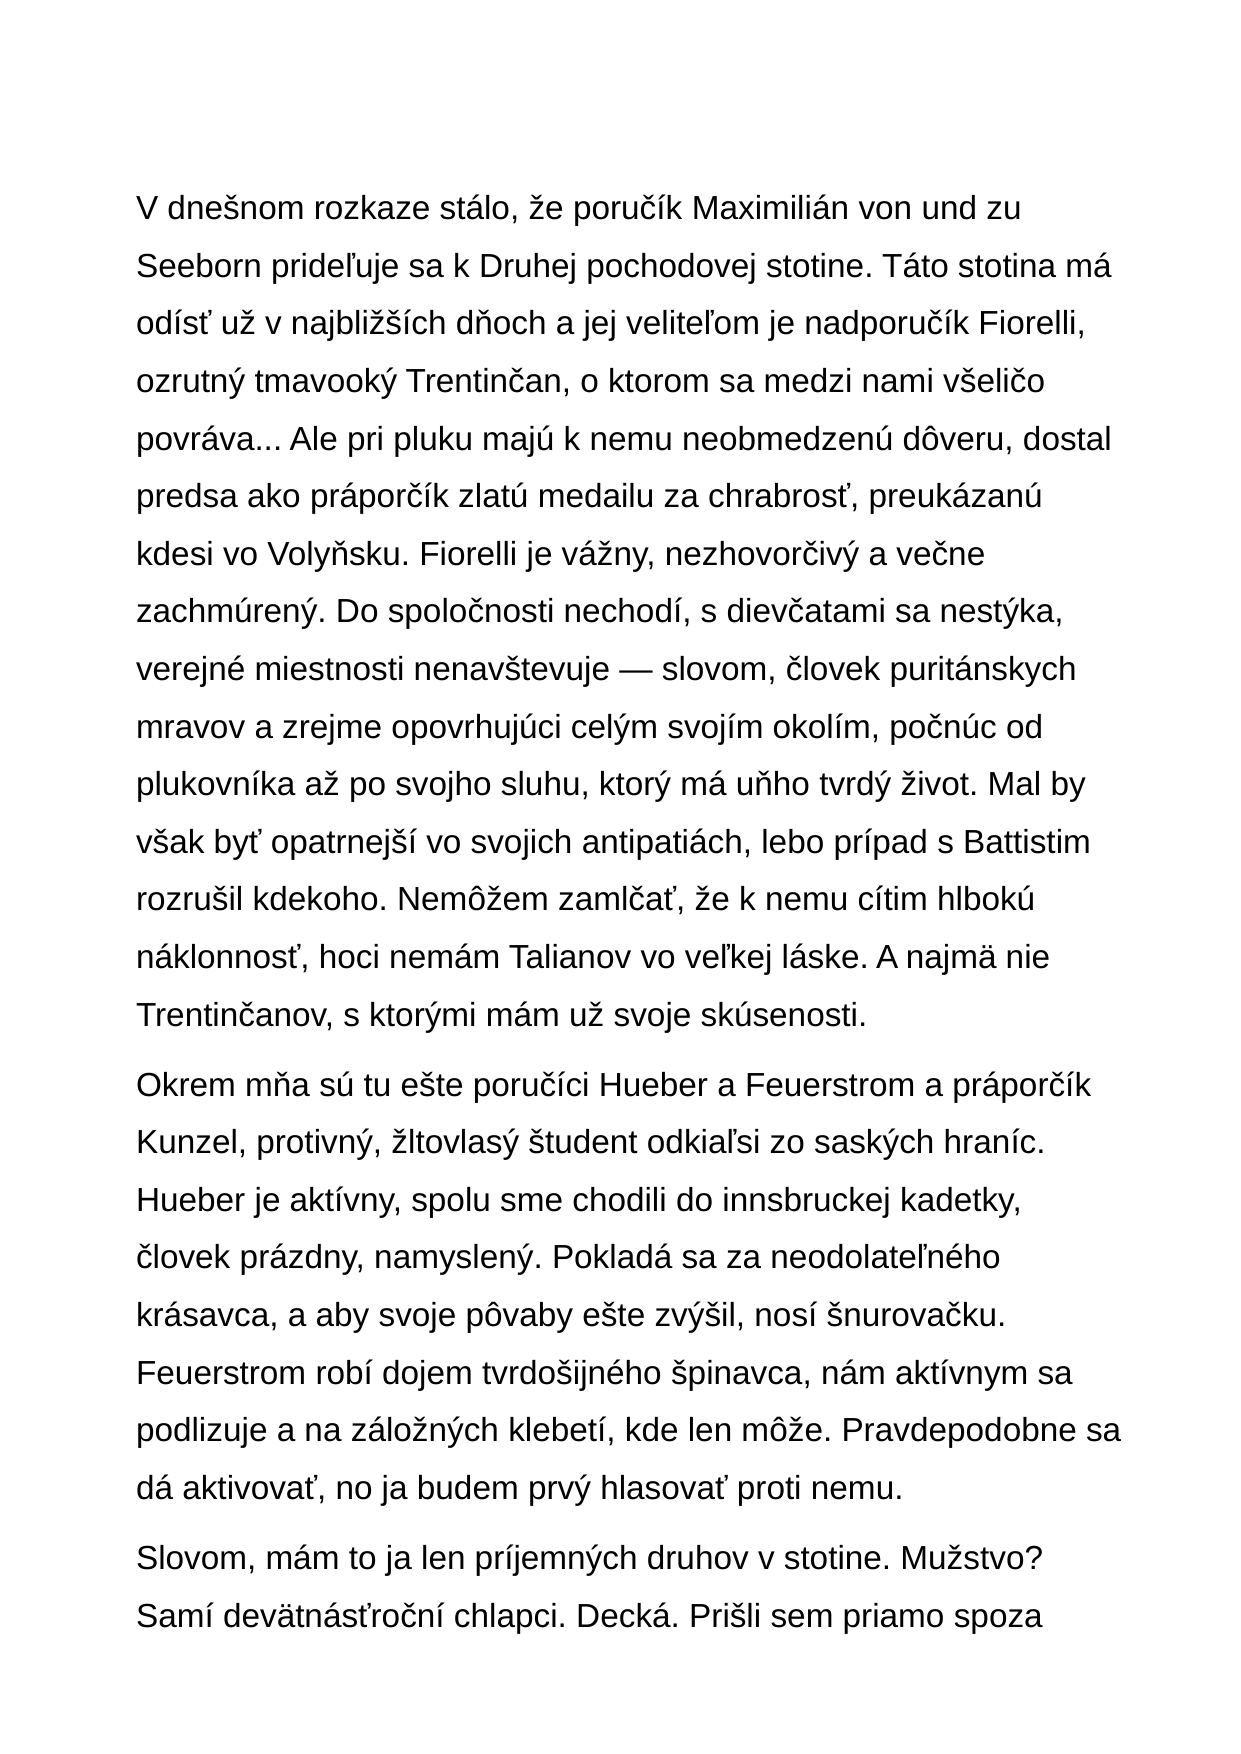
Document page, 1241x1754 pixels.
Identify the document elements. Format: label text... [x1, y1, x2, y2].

text Okrem mňa sú tu ešte poručíci Hueber a Feuerstrom a práporčík Kunzel, protivný, žltovlasý študent odkiaľsi zo saských hraníc. Hueber je aktívny, spolu sme chodili do innsbruckej kadetky, človek prázdny, namyslený. Pokladá sa za neodolateľného krásavca, a aby svoje pôvaby ešte zvýšil, nosí šnurovačku. Feuerstrom robí dojem tvrdošijného špinavca, nám aktívnym sa podlizuje a na záložných klebetí, kde len môže. Pravdepodobne sa dá aktivovať, no ja budem prvý hlasovať proti nemu. [136, 1065, 1122, 1506]
text V dnešnom rozkaze stálo, že poručík Maximilián von und zu Seeborn prideľuje sa k Druhej pochodovej stotine. Táto stotina má odísť už v najbližších dňoch a jej veliteľom je nadporučík Fiorelli, ozrutný tmavooký Trentinčan, o ktorom sa medzi nami všeličo povráva... Ale pri pluku majú k nemu neobmedzenú dôveru, dostal predsa ako práporčík zlatú medailu za chrabrosť, preukázanú kdesi vo Volyňsku. Fiorelli je vážny, nezhovorčivý a večne zachmúrený. Do spoločnosti nechodí, s dievčatami sa nestýka, verejné miestnosti nenavštevuje — slovom, človek puritánskych mravov a zrejme opovrhujúci celým svojím okolím, počnúc od plukovníka až po svojho sluhu, ktorý má uňho tvrdý život. Mal by však byť opatrnejší vo svojich antipatiách, lebo prípad s Battistim rozrušil kdekoho. Nemôžem zamlčať, že k nemu cítim hlbokú náklonnosť, hoci nemám Talianov vo veľkej láske. A najmä nie Trentinčanov, s ktorými mám už svoje skúsenosti. [136, 188, 1122, 1033]
text Slovom, mám to ja len príjemných druhov v stotine. Mužstvo? Samí devätnásťroční chlapci. Decká. Prišli sem priamo spoza [136, 1538, 1122, 1634]
